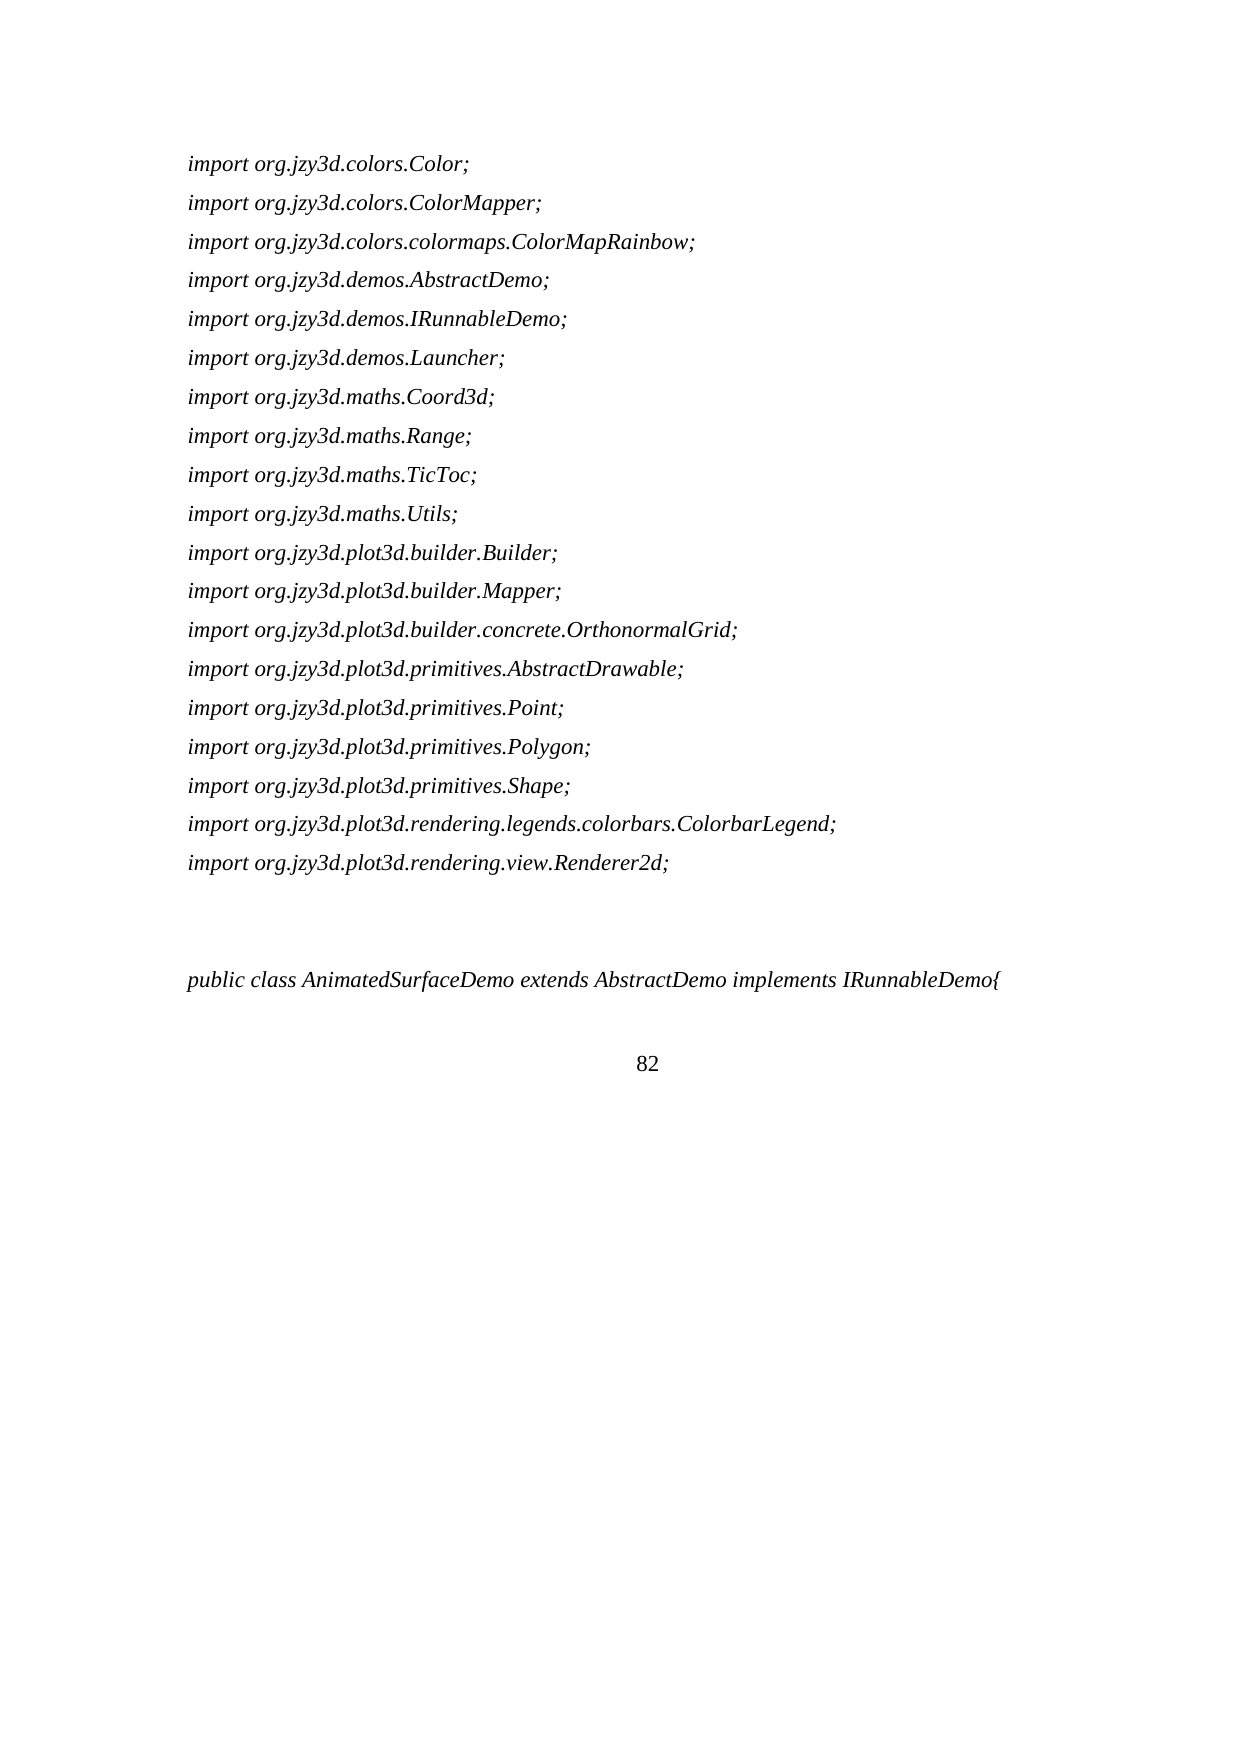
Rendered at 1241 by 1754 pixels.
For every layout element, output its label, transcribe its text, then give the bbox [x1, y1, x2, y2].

text import org.jzy3d.plot3d.builder.Mapper; [187, 577, 1108, 604]
text import org.jzy3d.colors.Color; [187, 150, 1108, 176]
text import org.jzy3d.plot3d.rendering.view.Renderer2d; [187, 849, 1108, 876]
text import org.jzy3d.demos.Launcher; [187, 344, 1108, 371]
text import org.jzy3d.plot3d.primitives.Point; [187, 694, 1108, 720]
text import org.jzy3d.plot3d.primitives.Polygon; [187, 733, 1108, 759]
text import org.jzy3d.plot3d.builder.Builder; [187, 538, 1108, 565]
text import org.jzy3d.demos.IRunnableDemo; [187, 305, 1108, 332]
text import org.jzy3d.colors.ColorMapper; [187, 189, 1108, 215]
text import org.jzy3d.demos.AbstractDemo; [187, 267, 1108, 293]
text import org.jzy3d.plot3d.primitives.AbstractDrawable; [187, 655, 1108, 681]
text import org.jzy3d.maths.Coord3d; [187, 383, 1108, 409]
text import org.jzy3d.plot3d.primitives.Shape; [187, 772, 1108, 798]
text import org.jzy3d.maths.TicToc; [187, 461, 1108, 487]
text import org.jzy3d.maths.Utils; [187, 500, 1108, 526]
text import org.jzy3d.colors.colormaps.ColorMapRainbow; [187, 228, 1108, 254]
text import org.jzy3d.plot3d.rendering.legends.colorbars.ColorbarLegend; [187, 811, 1108, 837]
text import org.jzy3d.maths.Range; [187, 422, 1108, 448]
text public class AnimatedSurfaceDemo extends AbstractDemo implements IRunnableDemo{ [187, 966, 1108, 992]
text import org.jzy3d.plot3d.builder.concrete.OrthonormalGrid; [187, 616, 1108, 643]
